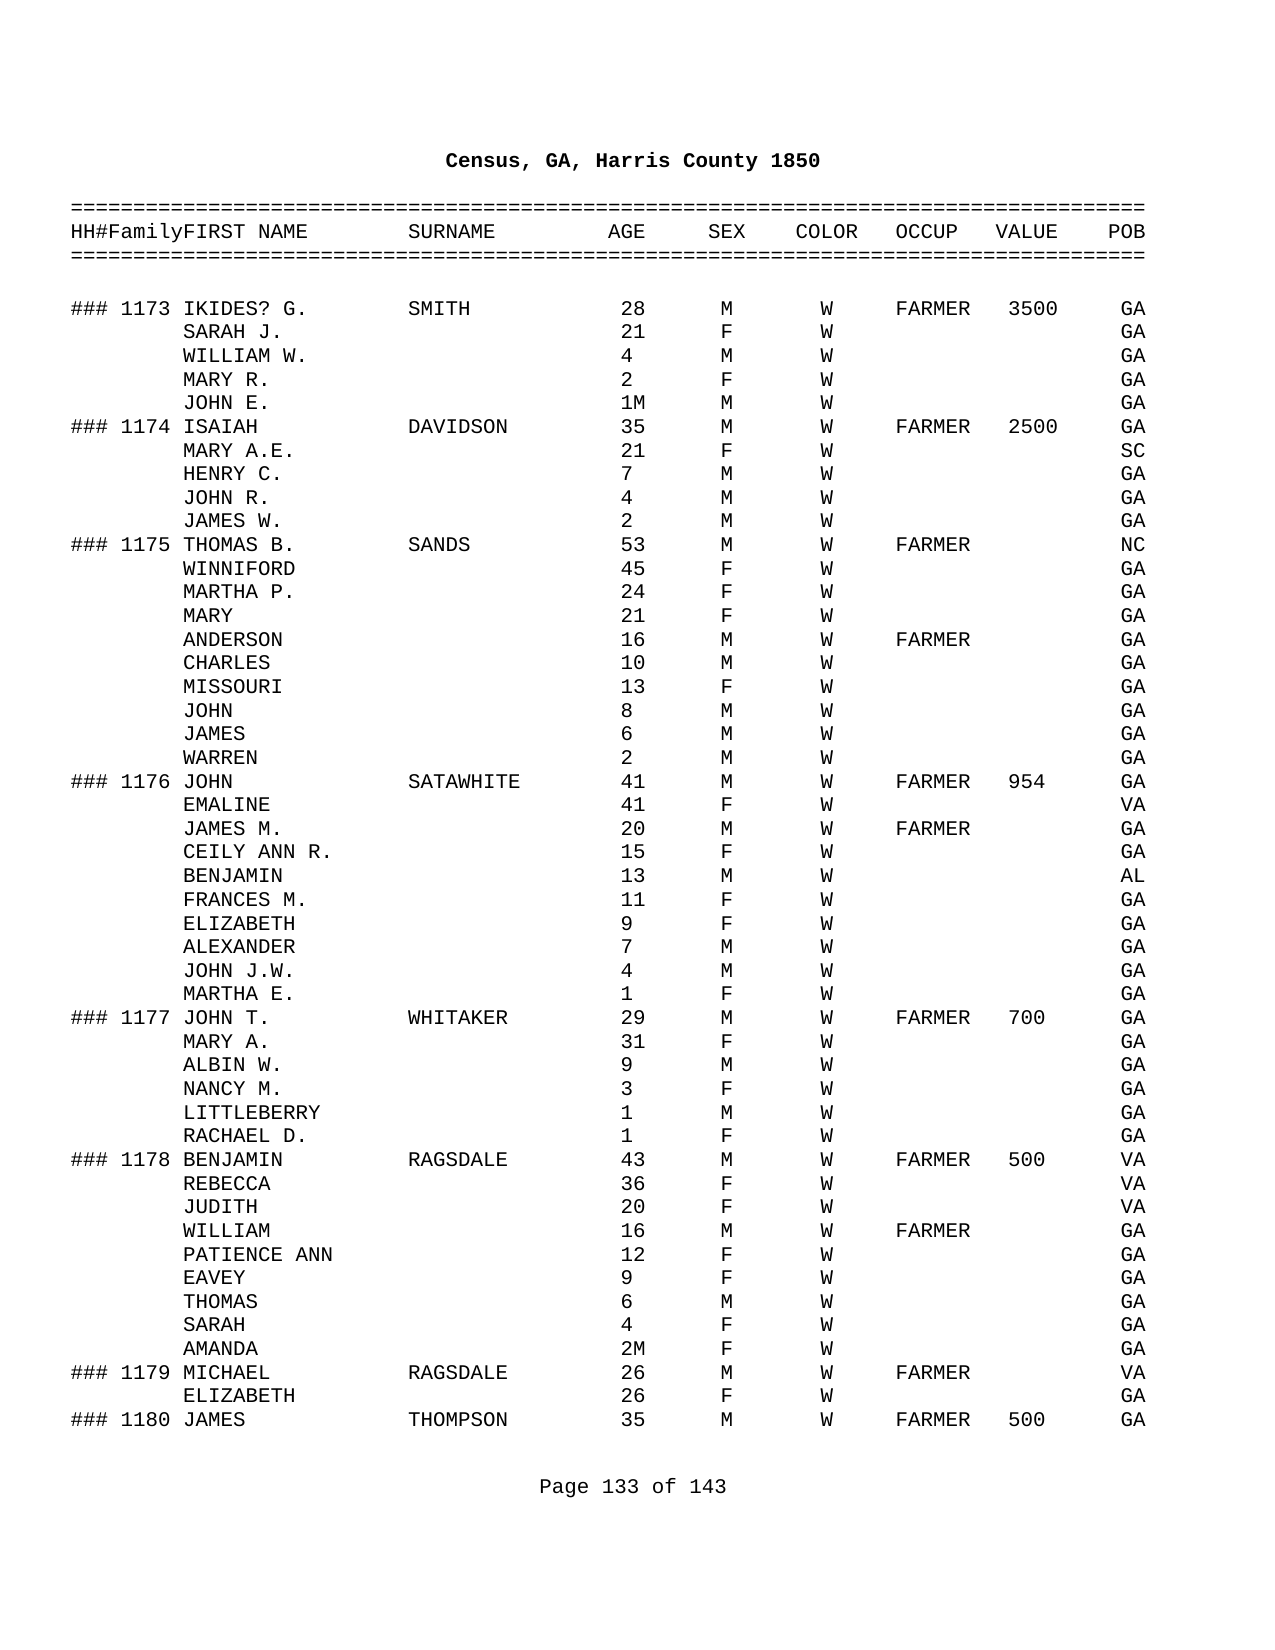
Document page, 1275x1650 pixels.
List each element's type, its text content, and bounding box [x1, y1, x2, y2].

text Frances M. 11 F W GA [70, 889, 1195, 912]
text Charles 10 M W GA [70, 652, 1195, 676]
text Mary R. 2 F W GA [70, 369, 1195, 392]
text Elizabeth 9 F W GA [70, 912, 1195, 936]
text Elizabeth 26 F W GA [70, 1385, 1195, 1409]
text Sarah 4 F W GA [70, 1314, 1195, 1338]
text ### 1180 James THOMPSON 35 M W farmer 500 GA [70, 1409, 1195, 1433]
text ### 1178 Benjamin RAGSDALE 43 M W farmer 500 VA [70, 1149, 1195, 1173]
text John 8 M W GA [70, 700, 1195, 723]
text Martha E. 1 F W GA [70, 983, 1195, 1007]
text Alexander 7 M W GA [70, 936, 1195, 960]
text James W. 2 M W GA [70, 511, 1195, 534]
text Patience Ann 12 F W GA [70, 1243, 1195, 1267]
text Albin W. 9 M W GA [70, 1054, 1195, 1078]
text William W. 4 M W GA [70, 345, 1195, 369]
text John E. 1m M W GA [70, 392, 1195, 416]
text ### 1173 Ikides? G. SMITH 28 M W farmer 3500 GA [70, 298, 1195, 321]
text ### 1177 John T. WHITAKER 29 M W farmer 700 GA [70, 1007, 1195, 1031]
text ### 1175 Thomas B. SANDS 53 M W farmer NC [70, 534, 1195, 558]
text Rachael D. 1 F W GA [70, 1125, 1195, 1149]
text James 6 M W GA [70, 723, 1195, 747]
text Anderson 16 M W farmer GA [70, 629, 1195, 652]
text Warren 2 M W GA [70, 747, 1195, 771]
text Ceily Ann R. 15 F W GA [70, 842, 1195, 865]
text William 16 M W farmer GA [70, 1220, 1195, 1243]
text Sarah J. 21 F W GA [70, 321, 1195, 345]
text ### 1174 Isaiah DAVIDSON 35 M W farmer 2500 GA [70, 416, 1195, 439]
text Judith 20 F W VA [70, 1196, 1195, 1220]
text Amanda 2m F W GA [70, 1338, 1195, 1362]
text Mary 21 F W GA [70, 605, 1195, 629]
text Littleberry 1 M W GA [70, 1102, 1195, 1125]
text Rebecca 36 F W VA [70, 1173, 1195, 1196]
text Mary A. 31 F W GA [70, 1031, 1195, 1054]
text James M. 20 M W farmer GA [70, 818, 1195, 842]
text Missouri 13 F W GA [70, 676, 1195, 700]
text Mary A.E. 21 F W SC [70, 439, 1195, 463]
text Winniford 45 F W GA [70, 558, 1195, 581]
text Eavey 9 F W GA [70, 1267, 1195, 1291]
text Nancy M. 3 F W GA [70, 1078, 1195, 1102]
text John R. 4 M W GA [70, 487, 1195, 511]
text ### 1176 John SATAWHITE 41 M W farmer 954 GA [70, 771, 1195, 794]
text John J.W. 4 M W GA [70, 960, 1195, 983]
text Emaline 41 F W VA [70, 794, 1195, 818]
text ### 1179 Michael RAGSDALE 26 M W farmer VA [70, 1362, 1195, 1385]
text Benjamin 13 M W AL [70, 865, 1195, 889]
text Martha P. 24 F W GA [70, 581, 1195, 605]
text Henry C. 7 M W GA [70, 463, 1195, 487]
text Thomas 6 M W GA [70, 1291, 1195, 1314]
